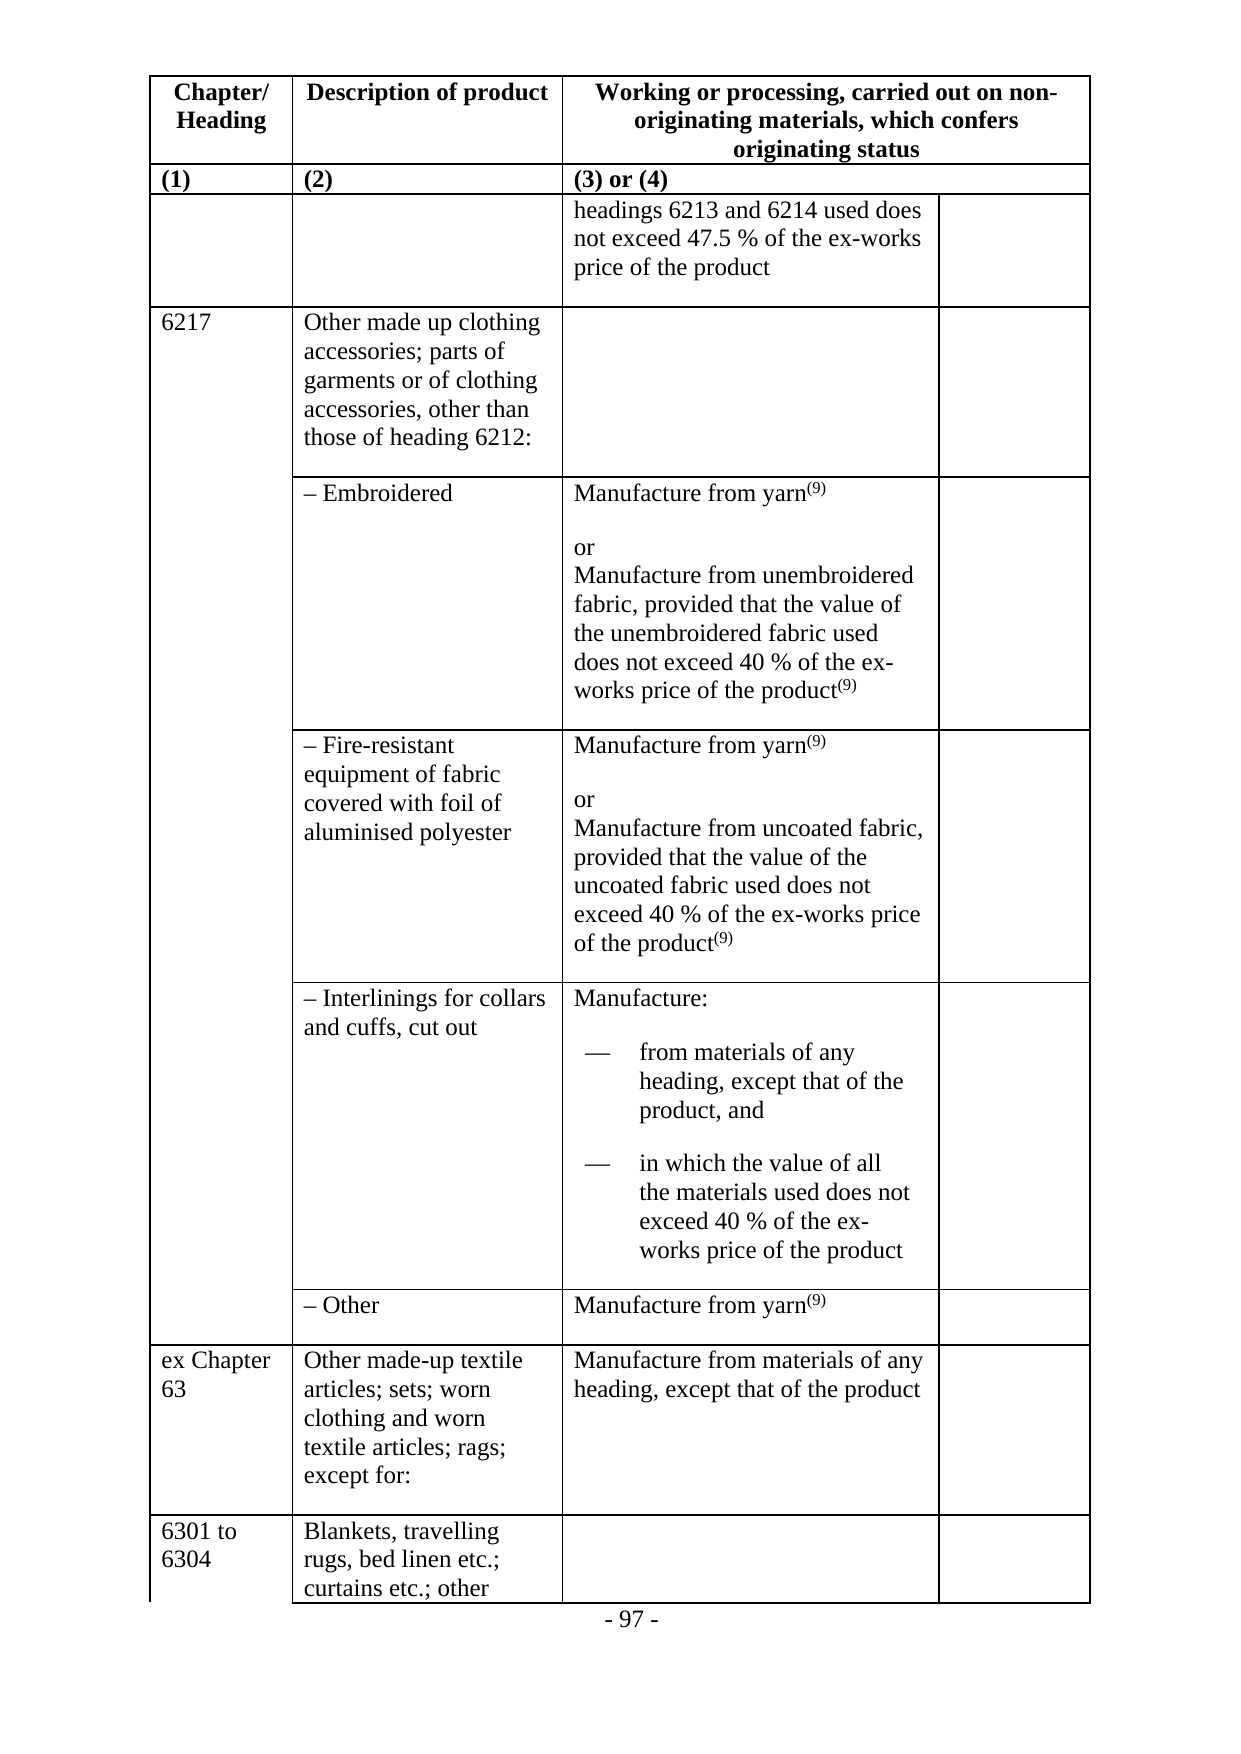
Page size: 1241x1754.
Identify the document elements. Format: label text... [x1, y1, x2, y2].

table_cell [940, 308, 1089, 476]
table_header Description of product [293, 77, 562, 163]
table_cell [563, 1516, 938, 1602]
table_cell Manufacture from yarn(9) [563, 1290, 938, 1344]
table_cell Manufacture from materials of any heading, except that of the product [563, 1346, 938, 1514]
table_cell 6217 [151, 308, 292, 476]
table_cell – Fire-resistant equipment of fabric covered with foil of aluminised polyester [293, 731, 562, 982]
table_cell – Other [293, 1290, 562, 1344]
table_header — [574, 1037, 628, 1148]
table_cell 6301 to 6304 [151, 1516, 292, 1602]
table_cell [151, 729, 292, 982]
table_cell [940, 1290, 1089, 1344]
table_cell [151, 982, 292, 1288]
table_cell [940, 195, 1089, 306]
table_cell Other made up clothing accessories; parts of garments or of clothing accessories, other than those of heading 6212: [293, 308, 562, 476]
table_cell Manufacture from yarn(9) or Manufacture from unembroidered fabric, provided that the value of the unembroidered fabric used does not exceed 40 % of the ex-works price of the product(9) [563, 478, 938, 729]
table_cell Blankets, travelling rugs, bed linen etc.; curtains etc.; other [293, 1516, 562, 1602]
table_cell Manufacture from yarn(9) or Manufacture from uncoated fabric, provided that the value of the uncoated fabric used does not exceed 40 % of the ex-works price of the product(9) [563, 731, 938, 982]
table_cell [940, 731, 1089, 982]
table_header from materials of any heading, except that of the product, and [628, 1037, 928, 1148]
table_cell [940, 983, 1089, 1288]
table_cell [151, 195, 292, 306]
table_cell (2) [293, 165, 562, 193]
table_cell — [574, 1149, 628, 1288]
table_cell headings 6213 and 6214 used does not exceed 47.5 % of the ex-works price of the product [563, 195, 938, 306]
table_cell Manufacture: [563, 983, 938, 1288]
table_cell ex Chapter 63 [151, 1346, 292, 1514]
table_cell [151, 1289, 292, 1344]
table_cell – Interlinings for collars and cuffs, cut out [293, 983, 562, 1288]
table_cell [563, 308, 938, 476]
table_cell [151, 476, 292, 729]
table_cell [293, 195, 562, 306]
table_header Working or processing, carried out on non-originating materials, which confers originating status [563, 77, 1089, 163]
table_cell [940, 1346, 1089, 1514]
table_cell (3) or (4) [563, 165, 1089, 193]
table_cell (1) [151, 165, 292, 193]
table_cell Other made-up textile articles; sets; worn clothing and worn textile articles; rags; except for: [293, 1346, 562, 1514]
table_header Chapter/Heading [151, 77, 292, 163]
table_cell [940, 478, 1089, 729]
table_cell [940, 1516, 1089, 1602]
table_cell in which the value of all the materials used does not exceed 40 % of the ex-works price of the product [628, 1149, 928, 1288]
table_cell – Embroidered [293, 478, 562, 729]
